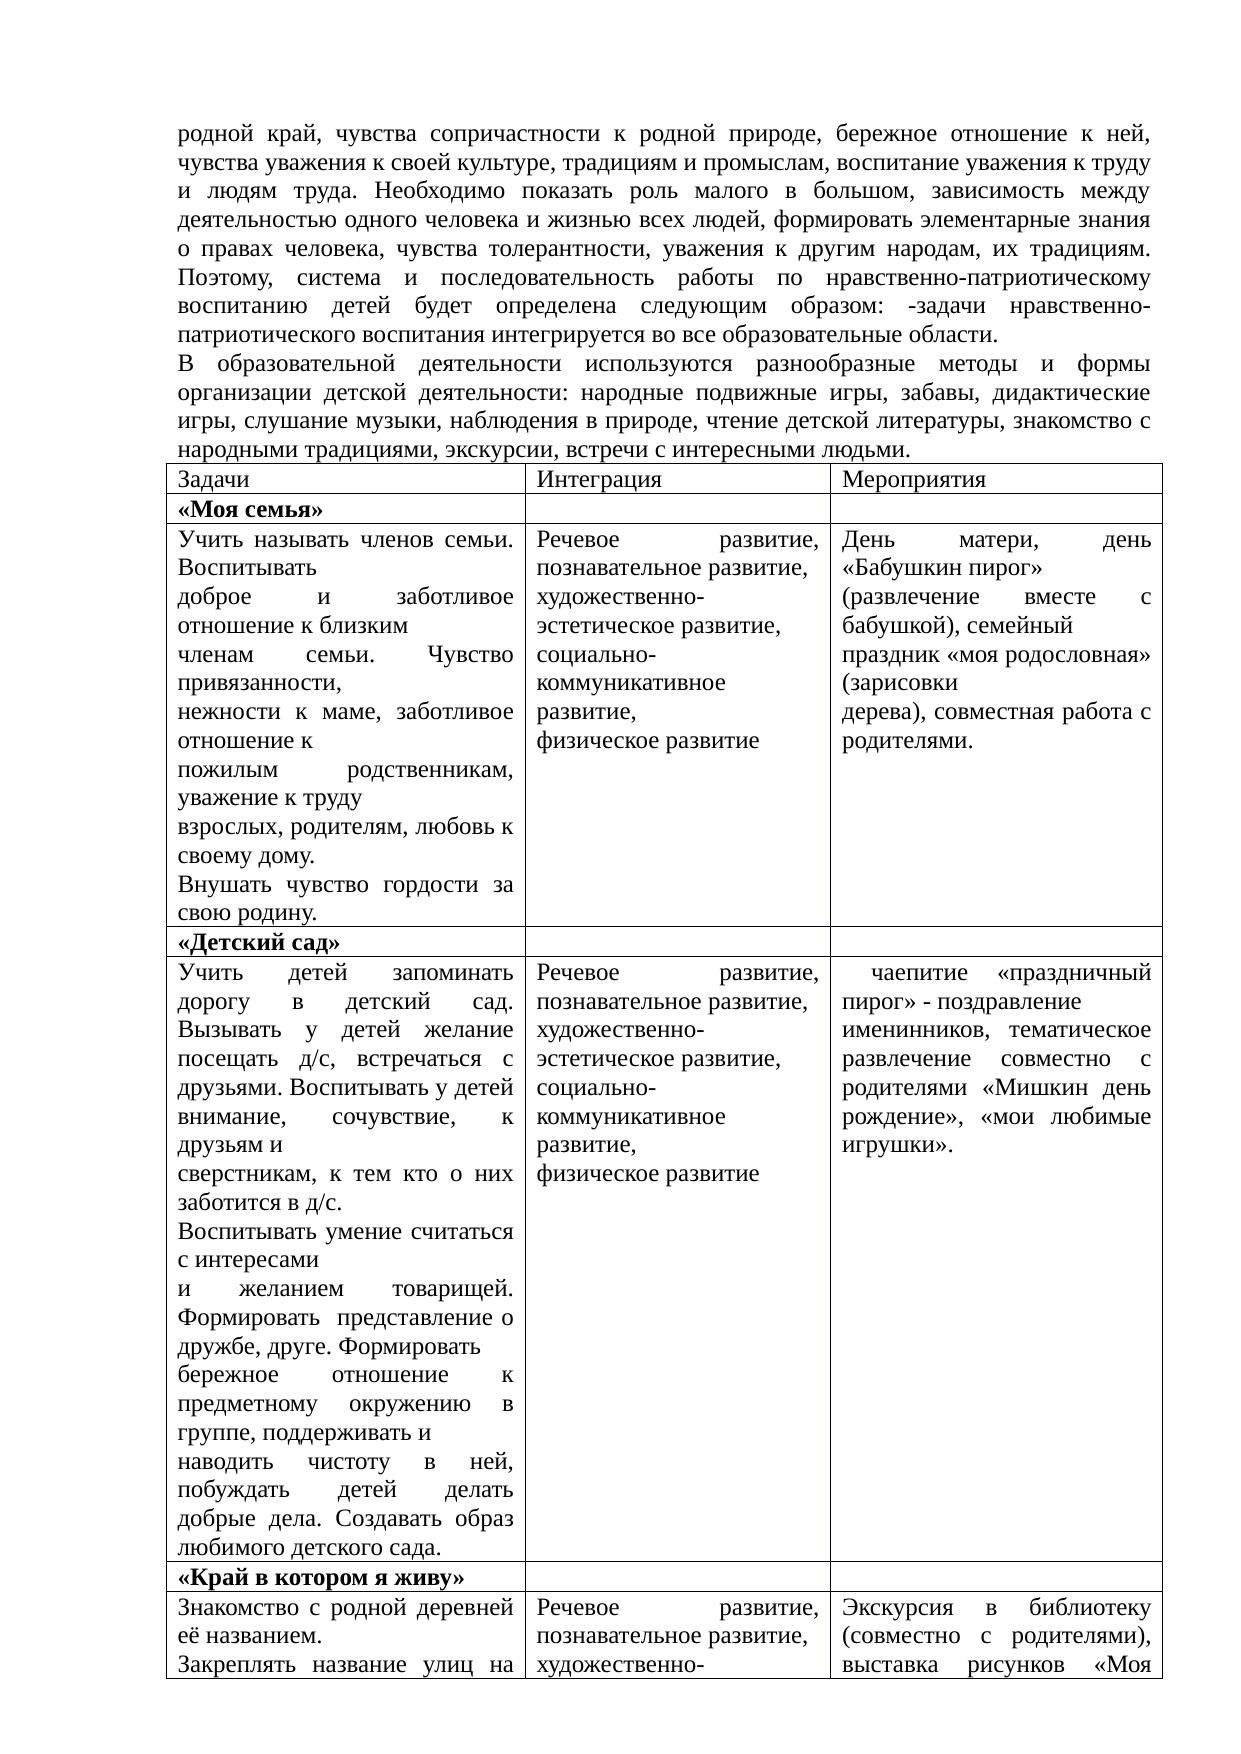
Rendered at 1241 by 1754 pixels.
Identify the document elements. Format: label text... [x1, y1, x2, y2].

table_cell Знакомство с родной деревней её названием. Закреплять название улиц на [167, 1592, 525, 1678]
table_cell Речевое развитие, познавательное развитие, художественно-эстетическое развитие, социально-коммуникативное развитие, физическое развитие [526, 524, 830, 926]
table_cell [526, 494, 830, 523]
table_cell Экскурсия в библиотеку (совместно с родителями), выставка рисунков «Моя [831, 1592, 1162, 1678]
table_header Мероприятия [831, 464, 1162, 493]
table_cell Учить детей запоминать дорогу в детский сад. Вызывать у детей желание посещать д/с, встречаться с друзьями. Воспитывать у детей внимание, сочувствие, к друзьям и сверстникам, к тем кто о них заботится в д/с. Воспитывать умение считаться с интересами и желанием товарищей. Формировать представление о дружбе, друге. Формировать бережное отношение к предметному окружению в группе, поддерживать и наводить чистоту в ней, побуждать детей делать добрые дела. Создавать образ любимого детского сада. [167, 957, 525, 1561]
table_cell Речевое развитие, познавательное развитие, художественно-эстетическое развитие, социально-коммуникативное развитие, физическое развитие [526, 957, 830, 1561]
table_cell «Детский сад» [167, 927, 525, 956]
table_cell Речевое развитие, познавательное развитие, художественно- [526, 1592, 830, 1678]
table_cell [526, 927, 830, 956]
table_cell [526, 1562, 830, 1591]
table_cell Учить называть членов семьи. Воспитывать доброе и заботливое отношение к близким членам семьи. Чувство привязанности, нежности к маме, заботливое отношение к пожилым родственникам, уважение к труду взрослых, родителям, любовь к своему дому. Внушать чувство гордости за свою родину. [167, 524, 525, 926]
table_cell [831, 494, 1162, 523]
table_cell [831, 1562, 1162, 1591]
table_cell чаепитие «праздничный пирог» - поздравление именинников, тематическое развлечение совместно с родителями «Мишкин день рождение», «мои любимые игрушки». [831, 957, 1162, 1561]
table_header Интеграция [526, 464, 830, 493]
text В образовательной деятельности используются разнообразные методы и формы организации детской деятельности: народные подвижные игры, забавы, дидактические игры, слушание музыки, наблюдения в природе, чтение детской литературы, знакомство с народными традициями, экскурсии, встречи с интересными людьми. [177, 348, 1152, 463]
table_cell «Край в котором я живу» [167, 1562, 525, 1591]
text родной край, чувства сопричастности к родной природе, бережное отношение к ней, чувства уважения к своей культуре, традициям и промыслам, воспитание уважения к труду и людям труда. Необходимо показать роль малого в большом, зависимость между деятельностью одного человека и жизнью всех людей, формировать элементарные знания о правах человека, чувства толерантности, уважения к другим народам, их традициям. Поэтому, система и последовательность работы по нравственно-патриотическому воспитанию детей будет определена следующим образом: -задачи нравственно-патриотического воспитания интегрируется во все образовательные области. [177, 118, 1152, 348]
table_cell День матери, день «Бабушкин пирог» (развлечение вместе с бабушкой), семейный праздник «моя родословная» (зарисовки дерева), совместная работа с родителями. [831, 524, 1162, 926]
table_cell [831, 927, 1162, 956]
table_cell «Моя семья» [167, 494, 525, 523]
table_header Задачи [167, 464, 525, 493]
